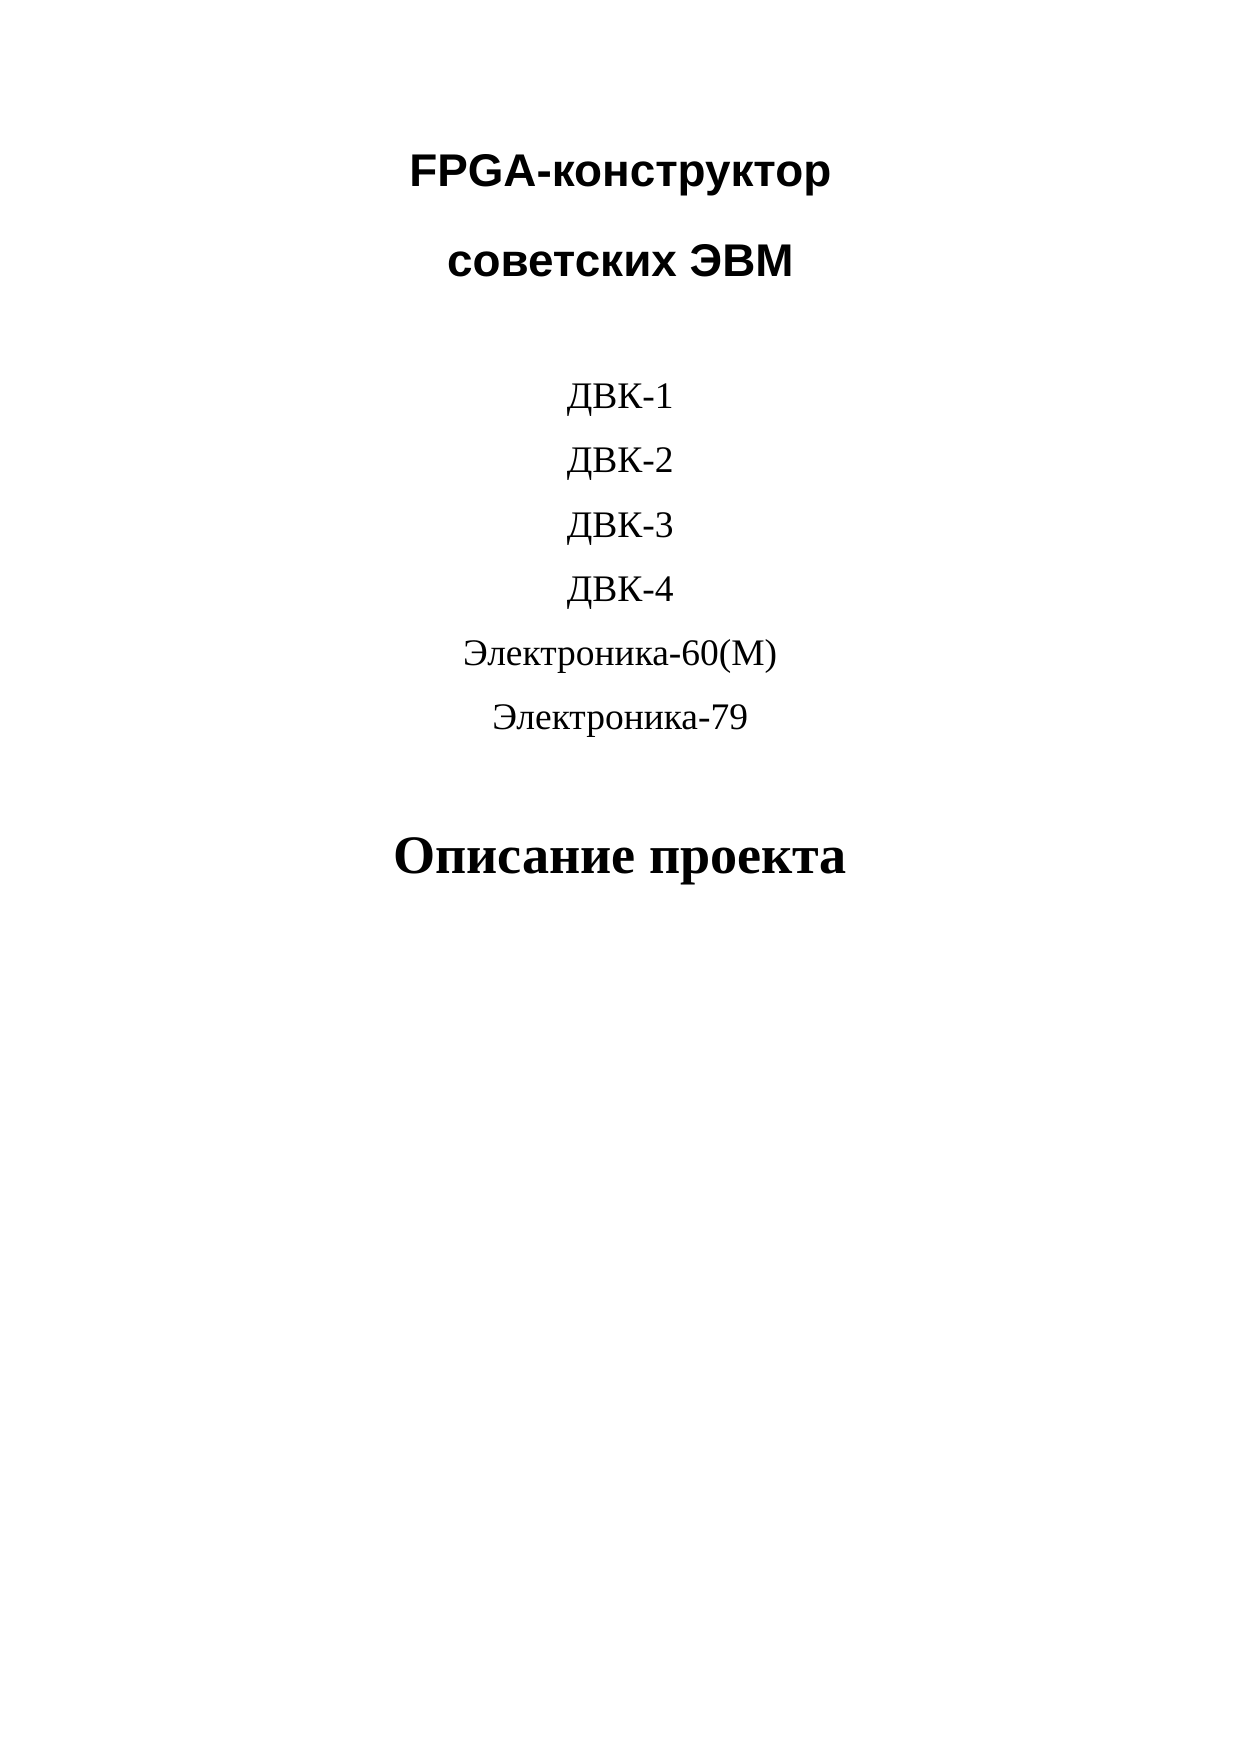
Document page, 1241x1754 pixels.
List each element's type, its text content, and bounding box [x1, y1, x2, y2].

text ДВК-4 [118, 566, 1122, 609]
text Электроника-79 [118, 694, 1122, 738]
text ДВК-2 [118, 438, 1122, 481]
text ДВК-1 [118, 374, 1122, 417]
text ДВК-3 [118, 502, 1122, 545]
text Описание проекта [118, 823, 1122, 885]
title FPGA-конструктор [118, 143, 1122, 196]
title советских ЭВМ [118, 233, 1122, 286]
text Электроника-60(M) [118, 630, 1122, 673]
